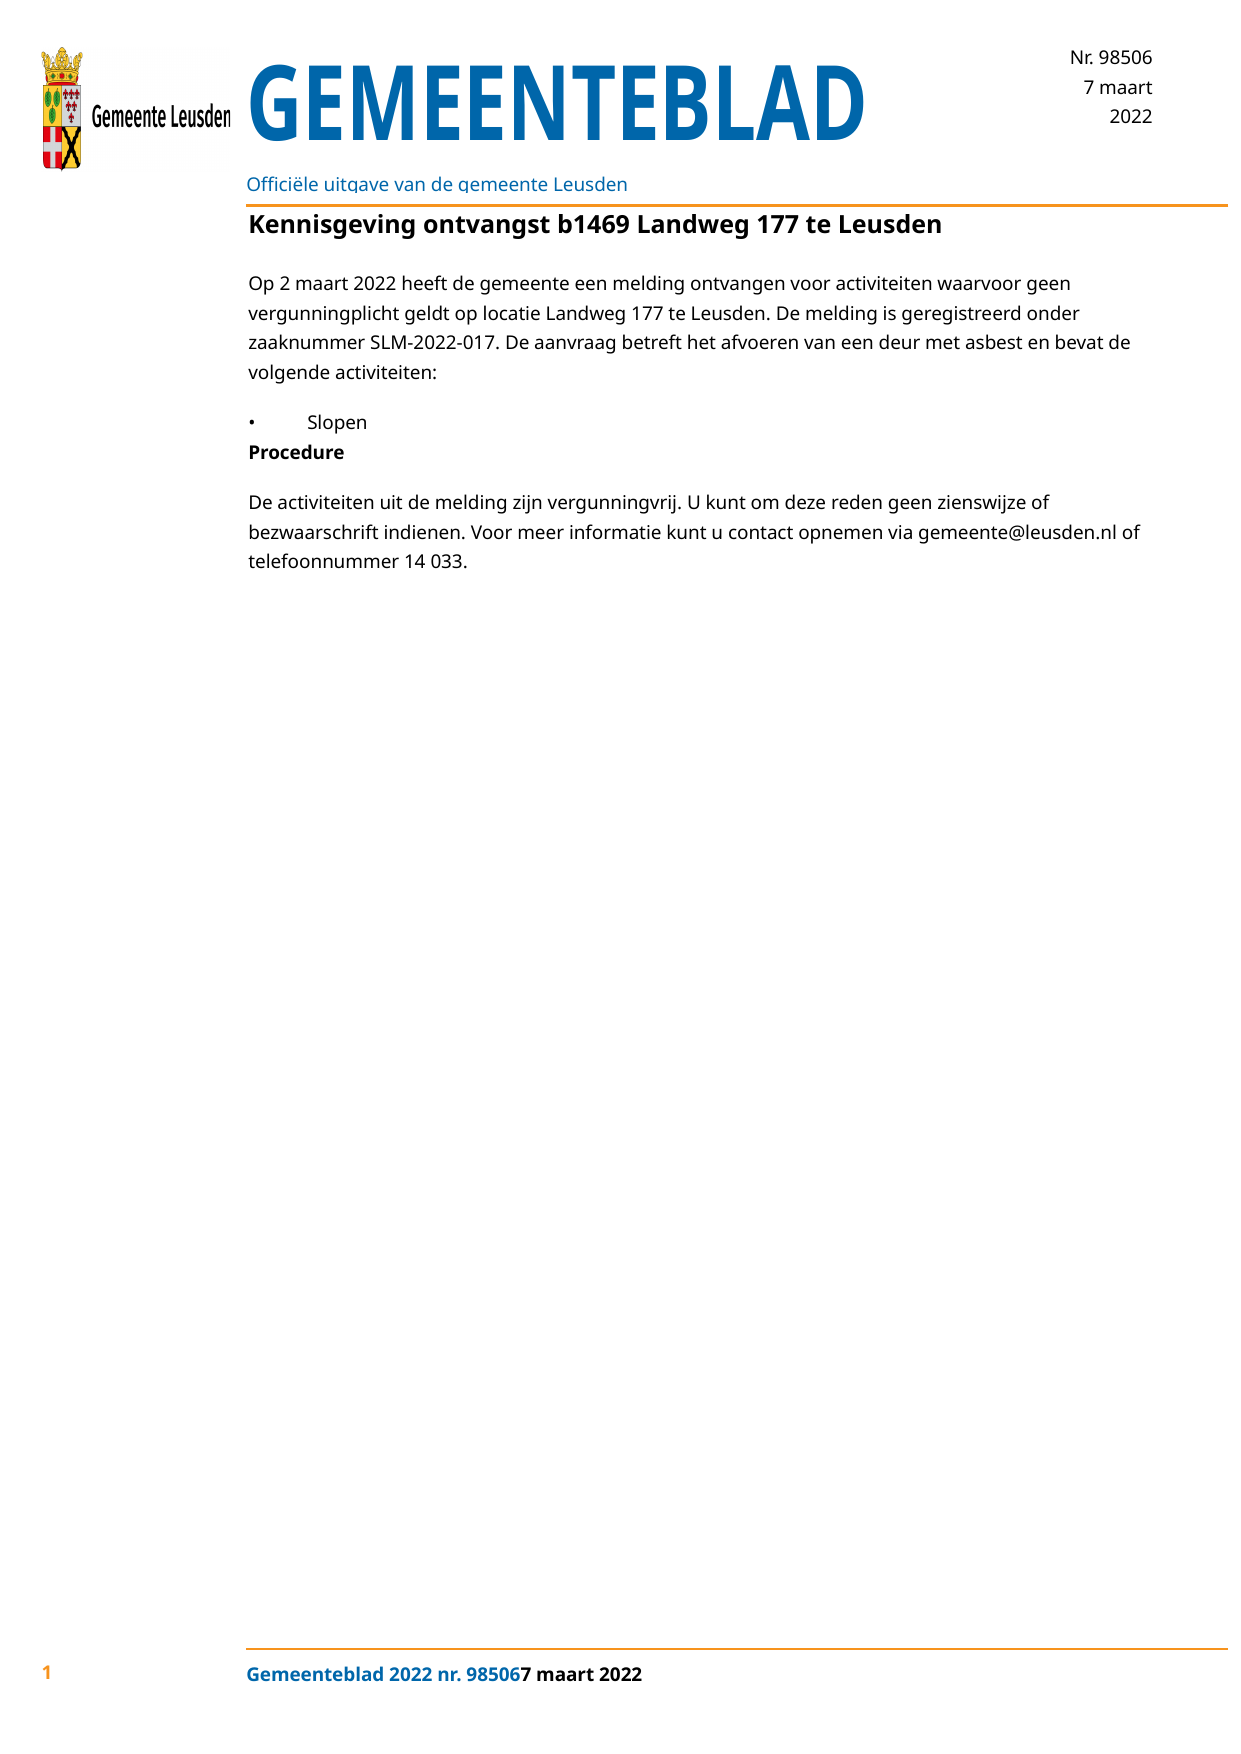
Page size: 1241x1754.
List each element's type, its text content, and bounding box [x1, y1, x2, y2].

picture [41, 47, 231, 172]
list Slopen [248, 409, 1152, 435]
text De activiteiten uit de melding zijn vergunningvrij. U kunt om deze reden geen zienswijze of bezwaarschrift indienen. Voor meer informatie kunt u contact opnemen via gemeente@leusden.nl of telefoonnummer 14 033. [248, 489, 1152, 574]
text Procedure [248, 439, 1152, 465]
text Kennisgeving ontvangst b1469 Landweg 177 te Leusden [248, 207, 1152, 241]
text Op 2 maart 2022 heeft de gemeente een melding ontvangen voor activiteiten waarvoor geen vergunningplicht geldt op locatie Landweg 177 te Leusden. De melding is geregistreerd onder zaaknummer SLM-2022-017. De aanvraag betreft het afvoeren van een deur met asbest en bevat de volgende activiteiten: [248, 270, 1152, 385]
